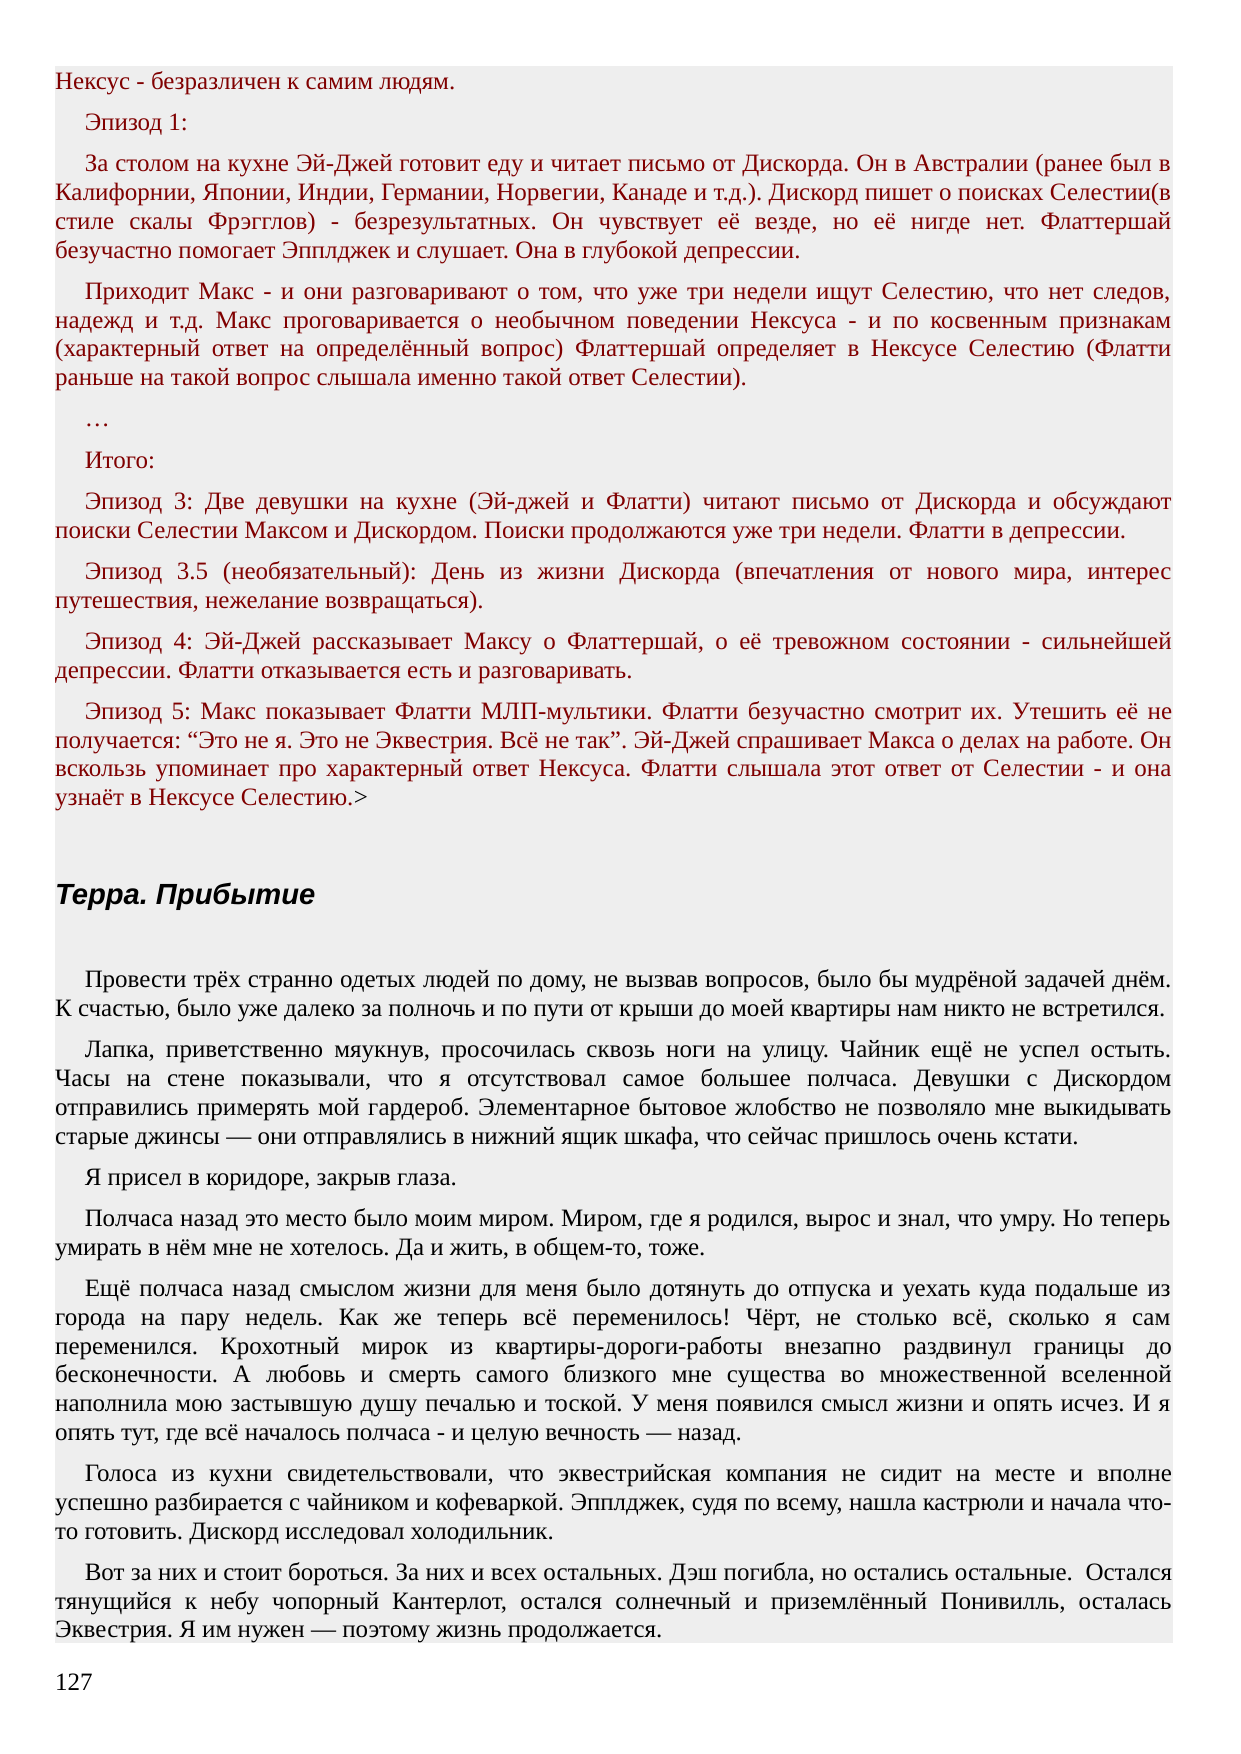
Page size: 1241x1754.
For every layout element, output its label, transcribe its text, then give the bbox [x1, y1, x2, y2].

text Эпизод 5: Макс показывает Флатти МЛП-мультики. Флатти безучастно смотрит их. Утешить её не получается: “Это не я. Это не Эквестрия. Всё не так”. Эй-Джей спрашивает Макса о делах на работе. Он вскользь упоминает про характерный ответ Нексуса. Флатти слышала этот ответ от Селестии - и она узнаёт в Нексусе Селестию.> [55, 696, 1173, 811]
text … [55, 403, 1173, 432]
text Эпизод 4: Эй-Джей рассказывает Максу о Флаттершай, о её тревожном состоянии - сильнейшей депрессии. Флатти отказывается есть и разговаривать. [55, 626, 1173, 683]
text Вот за них и стоит бороться. За них и всех остальных. Дэш погибла, но остались остальные. Остался тянущийся к небу чопорный Кантерлот, остался солнечный и приземлённый Понивилль, осталась Эквестрия. Я им нужен — поэтому жизнь продолжается. [55, 1557, 1173, 1643]
text - Нексус - безразличен к самим людям. [55, 66, 1173, 95]
text Итого: [55, 445, 1173, 473]
text Эпизод 3.5 (необязательный): День из жизни Дискорда (впечатления от нового мира, интерес путешествия, нежелание возвращаться). [55, 556, 1173, 613]
text Ещё полчаса назад смыслом жизни для меня было дотянуть до отпуска и уехать куда подальше из города на пару недель. Как же теперь всё переменилось! Чёрт, не столько всё, сколько я сам переменился. Крохотный мирок из квартиры-дороги-работы внезапно раздвинул границы до бесконечности. А любовь и смерть самого близкого мне существа во множественной вселенной наполнила мою застывшую душу печалью и тоской. У меня появился смысл жизни и опять исчез. И я опять тут, где всё началось полчаса - и целую вечность — назад. [55, 1273, 1173, 1446]
text Эпизод 1: [55, 107, 1173, 136]
text Голоса из кухни свидетельствовали, что эквестрийская компания не сидит на месте и вполне успешно разбирается с чайником и кофеваркой. Эпплджек, судя по всему, нашла кастрюли и начала что-то готовить. Дискорд исследовал холодильник. [55, 1458, 1173, 1544]
subtitle Терра. Прибытие [55, 877, 1173, 911]
text Приходит Макс - и они разговаривают о том, что уже три недели ищут Селестию, что нет следов, надежд и т.д. Макс проговаривается о необычном поведении Нексуса - и по косвенным признакам (характерный ответ на определённый вопрос) Флаттершай определяет в Нексусе Селестию (Флатти раньше на такой вопрос слышала именно такой ответ Селестии). [55, 276, 1173, 391]
text Полчаса назад это место было моим миром. Миром, где я родился, вырос и знал, что умру. Но теперь умирать в нём мне не хотелось. Да и жить, в общем-то, тоже. [55, 1203, 1173, 1261]
text Я присел в коридоре, закрыв глаза. [55, 1162, 1173, 1191]
text Провести трёх странно одетых людей по дому, не вызвав вопросов, было бы мудрёной задачей днём. К счастью, было уже далеко за полночь и по пути от крыши до моей квартиры нам никто не встретился. [55, 964, 1173, 1022]
text Лапка, приветственно мяукнув, просочилась сквозь ноги на улицу. Чайник ещё не успел остыть. Часы на стене показывали, что я отсутствовал самое большее полчаса. Девушки с Дискордом отправились примерять мой гардероб. Элементарное бытовое жлобство не позволяло мне выкидывать старые джинсы — они отправлялись в нижний ящик шкафа, что сейчас пришлось очень кстати. [55, 1034, 1173, 1149]
text Эпизод 3: Две девушки на кухне (Эй-джей и Флатти) читают письмо от Дискорда и обсуждают поиски Селестии Максом и Дискордом. Поиски продолжаются уже три недели. Флатти в депрессии. [55, 486, 1173, 543]
text За столом на кухне Эй-Джей готовит еду и читает письмо от Дискорда. Он в Австралии (ранее был в Калифорнии, Японии, Индии, Германии, Норвегии, Канаде и т.д.). Дискорд пишет о поисках Селестии(в стиле скалы Фрэгглов) - безрезультатных. Он чувствует её везде, но её нигде нет. Флаттершай безучастно помогает Эпплджек и слушает. Она в глубокой депрессии. [55, 148, 1173, 263]
